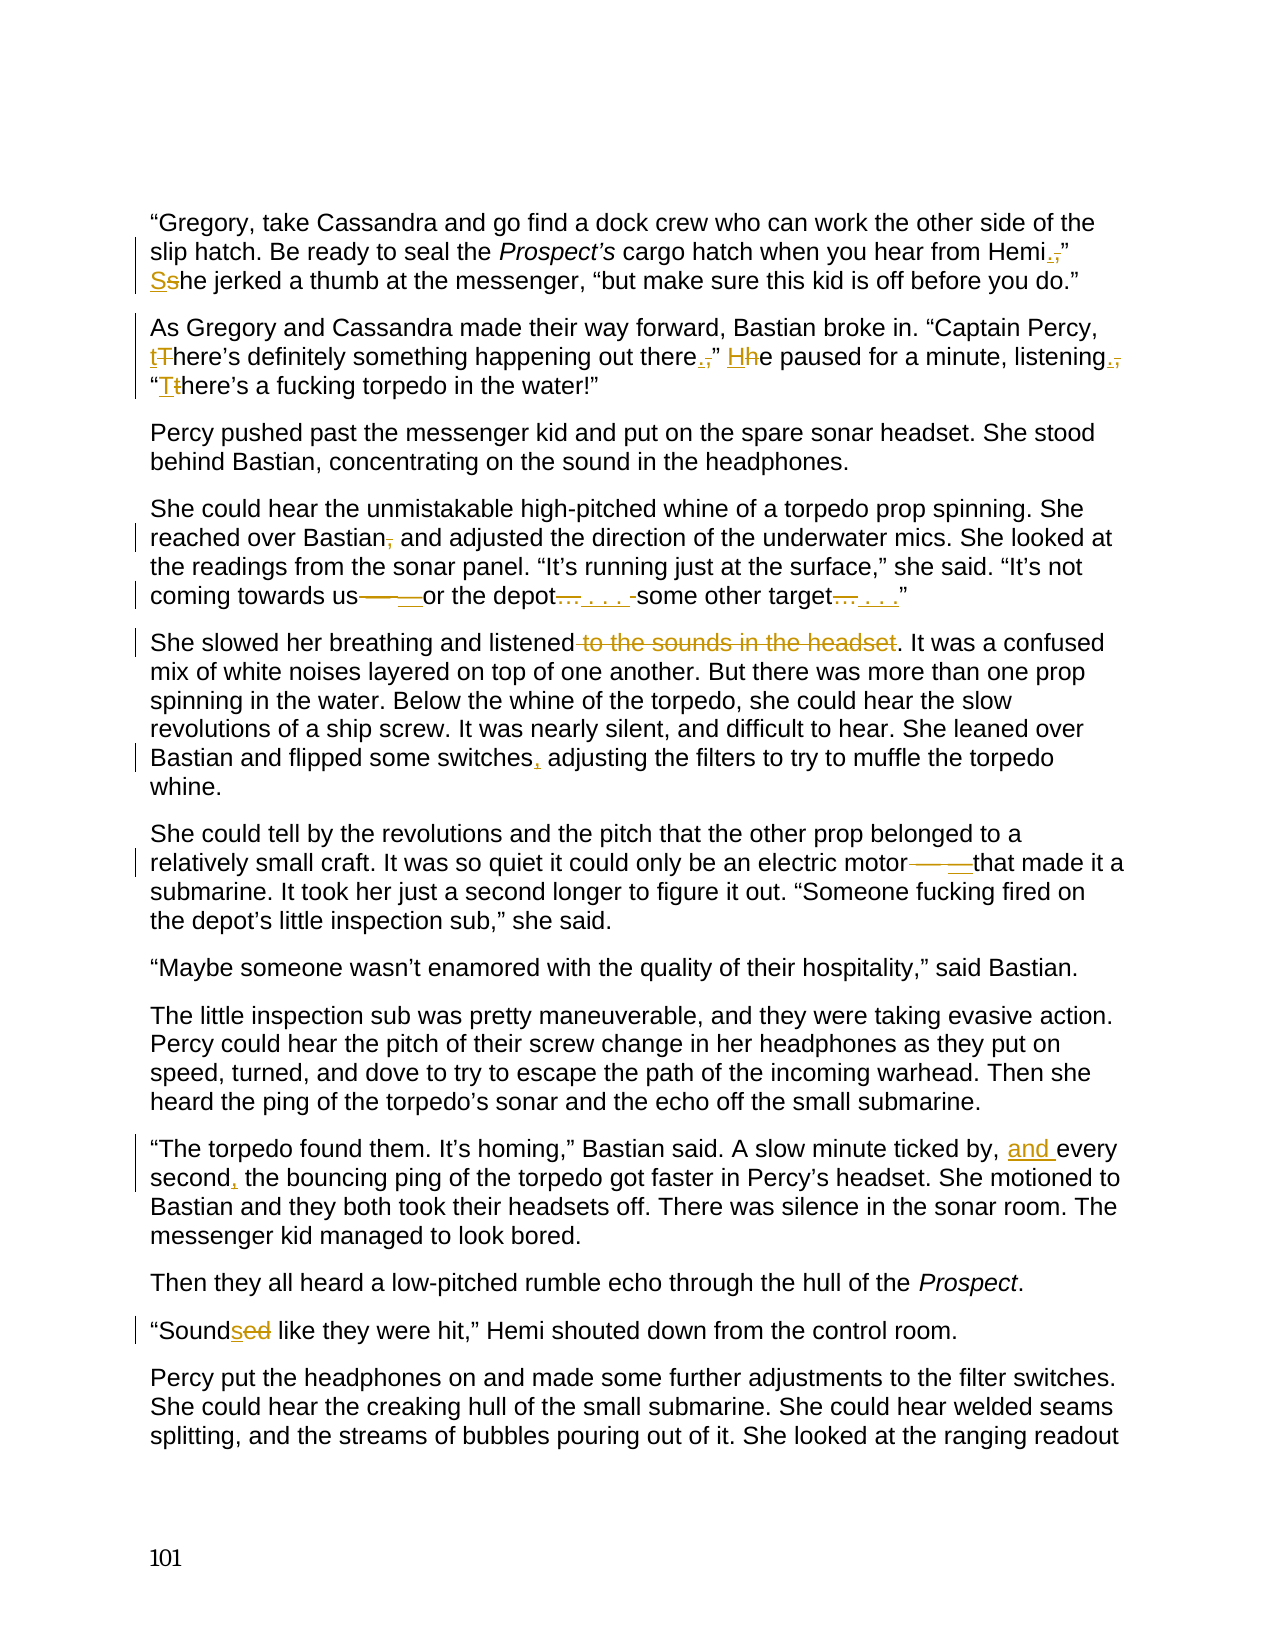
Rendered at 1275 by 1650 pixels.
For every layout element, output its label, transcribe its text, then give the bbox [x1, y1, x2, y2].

text As Gregory and Cassandra made their way forward, Bastian broke in. “Captain Percy, there’s definitely something happening out there.” He paused for a minute, listening. “There’s a fucking torpedo in the water!” [150, 313, 1125, 399]
text She could tell by the revolutions and the pitch that the other prop belonged to a relatively small craft. It was so quiet it could only be an electric motor—that made it a submarine. It took her just a second longer to figure it out. “Someone fucking fired on the depot’s little inspection sub,” she said. [150, 819, 1125, 934]
text “Maybe someone wasn’t enamored with the quality of their hospitality,” said Bastian. [150, 953, 1125, 982]
text The little inspection sub was pretty maneuverable, and they were taking evasive action. Percy could hear the pitch of their screw change in her headphones as they put on speed, turned, and dove to try to escape the path of the incoming warhead. Then she heard the ping of the torpedo’s sonar and the echo off the small submarine. [150, 1001, 1125, 1116]
text “Gregory, take Cassandra and go find a dock crew who can work the other side of the slip hatch. Be ready to seal the Prospect’s cargo hatch when you hear from Hemi.” She jerked a thumb at the messenger, “but make sure this kid is off before you do.” [150, 208, 1125, 294]
text “The torpedo found them. It’s homing,” Bastian said. A slow minute ticked by, and every second, the bouncing ping of the torpedo got faster in Percy’s headset. She motioned to Bastian and they both took their headsets off. There was silence in the sonar room. The messenger kid managed to look bored. [150, 1134, 1125, 1249]
text Percy pushed past the messenger kid and put on the spare sonar headset. She stood behind Bastian, concentrating on the sound in the headphones. [150, 418, 1125, 476]
text Then they all heard a low-pitched rumble echo through the hull of the Prospect. [150, 1268, 1125, 1297]
text She slowed her breathing and listened. It was a confused mix of white noises layered on top of one another. But there was more than one prop spinning in the water. Below the whine of the torpedo, she could hear the slow revolutions of a ship screw. It was nearly silent, and difficult to hear. She leaned over Bastian and flipped some switches, adjusting the filters to try to muffle the torpedo whine. [150, 628, 1125, 801]
text She could hear the unmistakable high-pitched whine of a torpedo prop spinning. She reached over Bastian and adjusted the direction of the underwater mics. She looked at the readings from the sonar panel. “It’s running just at the surface,” she said. “It’s not coming towards us—or the depot . . . some other target . . .” [150, 494, 1125, 609]
text Percy put the headphones on and made some further adjustments to the filter switches. She could hear the creaking hull of the small submarine. She could hear welded seams splitting, and the streams of bubbles pouring out of it. She looked at the ranging readout [150, 1363, 1125, 1449]
text “Sounds like they were hit,” Hemi shouted down from the control room. [150, 1316, 1125, 1344]
